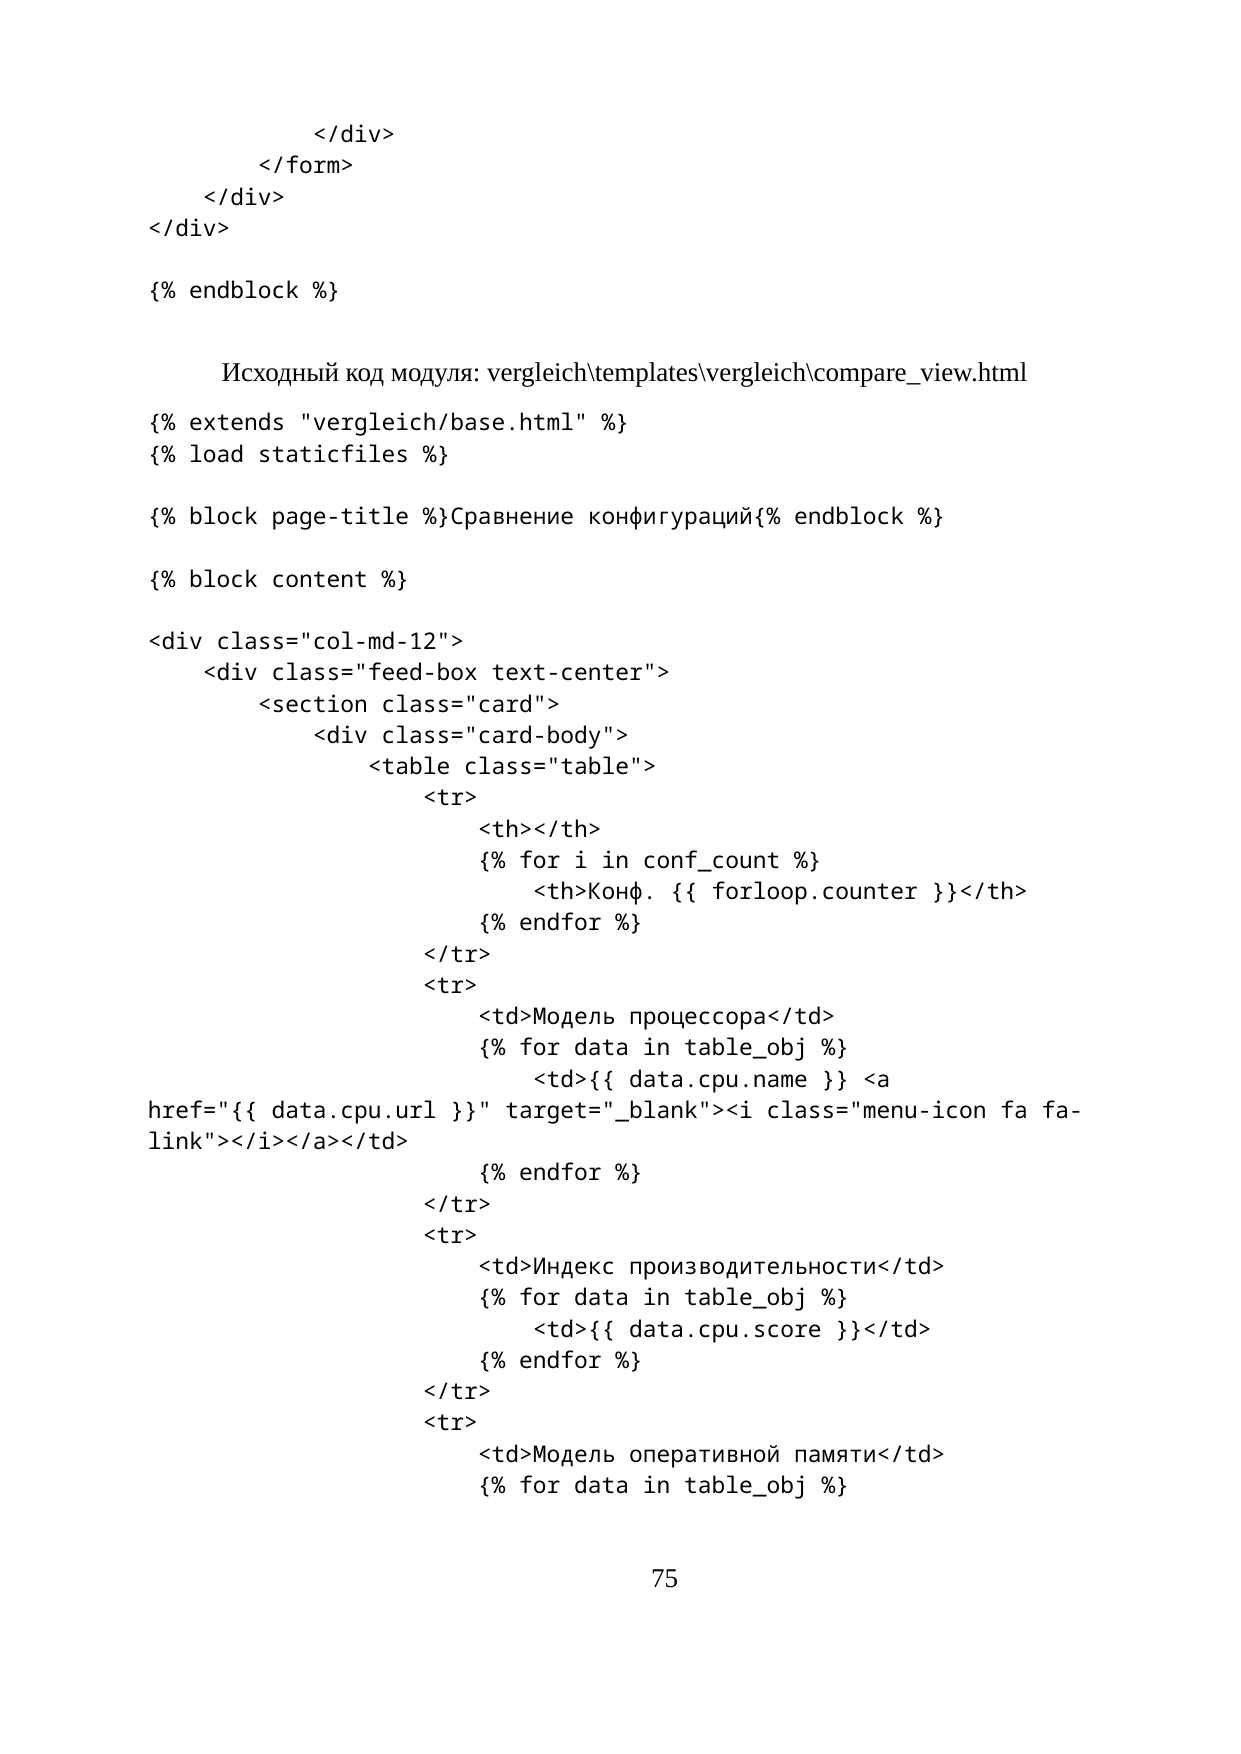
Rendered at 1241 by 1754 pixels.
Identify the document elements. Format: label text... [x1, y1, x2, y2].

text <th>Конф. {{ forloop.counter }}</th> [148, 875, 1181, 906]
text {% endfor %} [148, 906, 1181, 937]
text <div class="col-md-12"> [148, 625, 1181, 656]
text </tr> [148, 1187, 1181, 1219]
text </tr> [148, 1375, 1181, 1406]
text </form> [148, 149, 1181, 181]
text {% for data in table_obj %} [148, 1281, 1181, 1312]
text <td>{{ data.cpu.score }}</td> [148, 1312, 1181, 1344]
text Исходный код модуля: vergleich\templates\vergleich\compare_view.html [148, 356, 1181, 387]
text {% for data in table_obj %} [148, 1469, 1181, 1500]
text {% block content %} [148, 562, 1181, 594]
text <th></th> [148, 812, 1181, 844]
text </tr> [148, 937, 1181, 969]
text {% block page-title %}Сравнение конфигураций{% endblock %} [148, 500, 1181, 531]
text <td>Индекс производительности</td> [148, 1250, 1181, 1281]
text {% endblock %} [148, 274, 1181, 306]
text {% for data in table_obj %} [148, 1031, 1181, 1062]
text </div> [148, 212, 1181, 243]
text {% extends "vergleich/base.html" %} [148, 406, 1181, 437]
text <td>Модель оперативной памяти</td> [148, 1437, 1181, 1469]
text {% endfor %} [148, 1344, 1181, 1375]
text <td>{{ data.cpu.name }} <a href="{{ data.cpu.url }}" target="_blank"><i class="menu-icon fa fa-link"></i></a></td> [148, 1062, 1181, 1156]
text <section class="card"> [148, 687, 1181, 719]
text <tr> [148, 781, 1181, 812]
text <tr> [148, 969, 1181, 1000]
text <div class="feed-box text-center"> [148, 656, 1181, 687]
text {% load staticfiles %} [148, 437, 1181, 469]
text <td>Модель процессора</td> [148, 1000, 1181, 1031]
text {% endfor %} [148, 1156, 1181, 1187]
text {% for i in conf_count %} [148, 844, 1181, 875]
text </div> [148, 118, 1181, 149]
text </div> [148, 181, 1181, 212]
text <tr> [148, 1219, 1181, 1250]
text <table class="table"> [148, 750, 1181, 781]
text <div class="card-body"> [148, 719, 1181, 750]
text <tr> [148, 1406, 1181, 1437]
